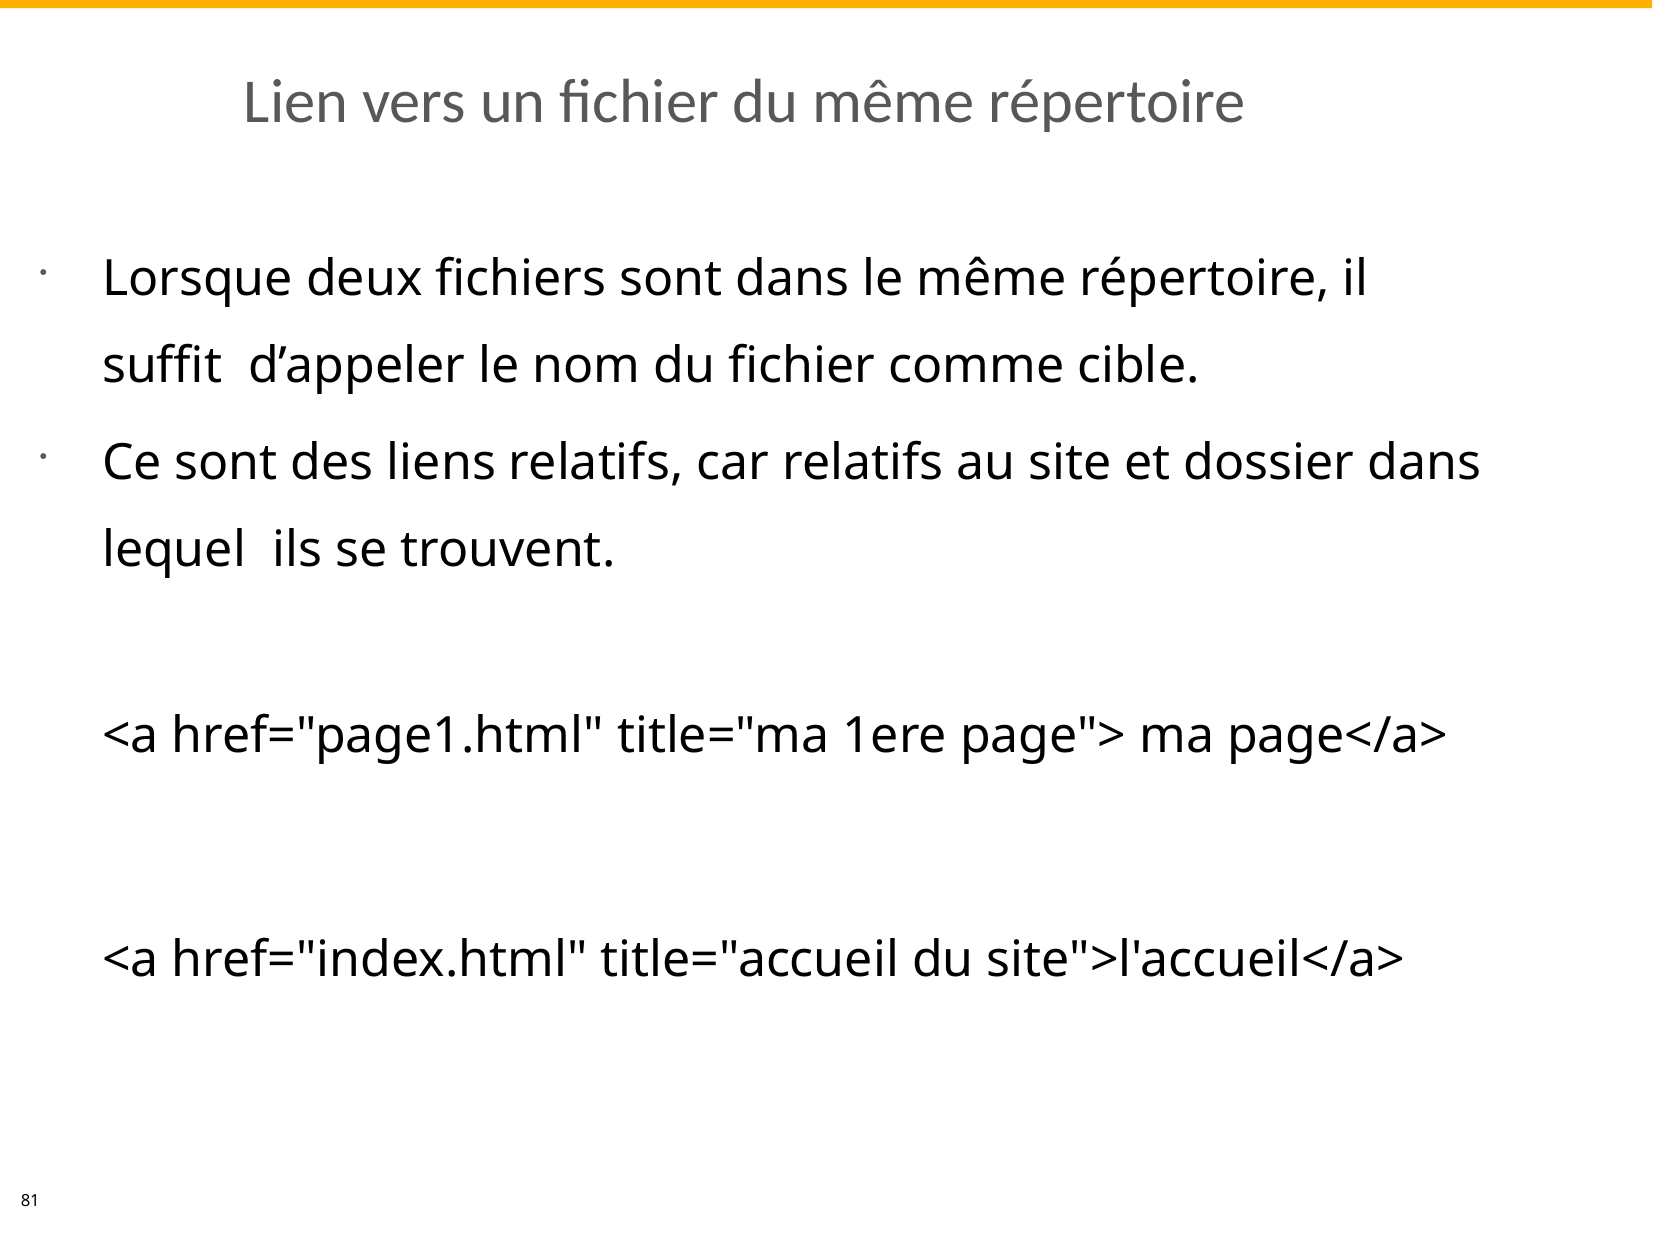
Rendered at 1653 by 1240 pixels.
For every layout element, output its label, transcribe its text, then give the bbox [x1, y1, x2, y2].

text_box [14, 1189, 46, 1213]
text_box Lorsque deux fichiers sont dans le même répertoire, il suffit d’appeler le nom du fichier comme cible. Ce sont des liens relatifs, car relatifs au site et dossier dans lequel ils se trouvent. <a href="page1.html" title="ma 1ere page"> ma page</a> <a href="index.html" title="accueil du site">l'accueil</a> [37, 216, 1569, 987]
title Lien vers un fichier du même répertoire [241, 58, 1420, 268]
